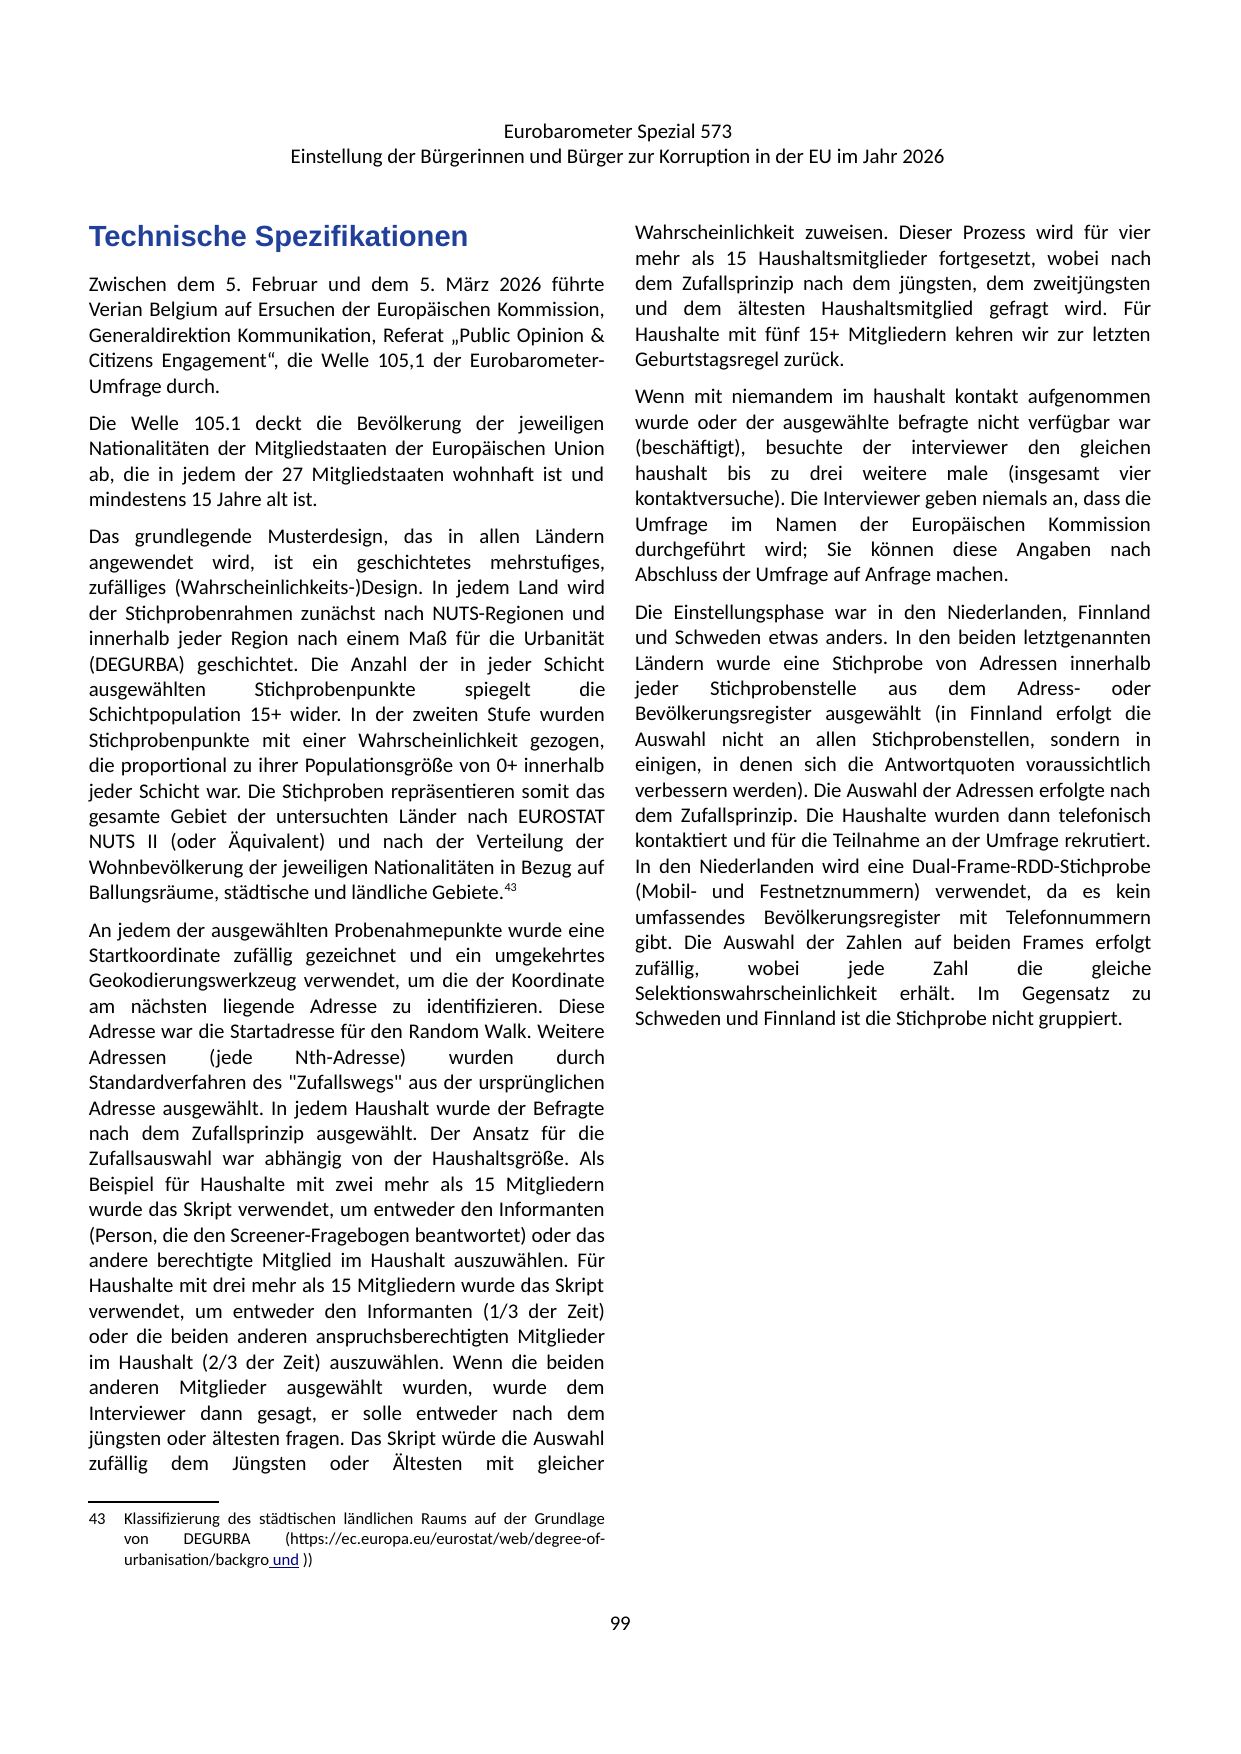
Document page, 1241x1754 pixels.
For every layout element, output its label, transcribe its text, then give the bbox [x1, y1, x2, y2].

text Wahrscheinlichkeit zuweisen. Dieser Prozess wird für vier mehr als 15 Haushaltsmitglieder fortgesetzt, wobei nach dem Zufallsprinzip nach dem jüngsten, dem zweitjüngsten und dem ältesten Haushaltsmitglied gefragt wird. Für Haushalte mit fünf 15+ Mitgliedern kehren wir zur letzten Geburtstagsregel zurück. [635, 219, 1152, 372]
text Die Welle 105.1 deckt die Bevölkerung der jeweiligen Nationalitäten der Mitgliedstaaten der Europäischen Union ab, die in jedem der 27 Mitgliedstaaten wohnhaft ist und mindestens 15 Jahre alt ist. [88, 410, 605, 512]
text Die Einstellungsphase war in den Niederlanden, Finnland und Schweden etwas anders. In den beiden letztgenannten Ländern wurde eine Stichprobe von Adressen innerhalb jeder Stichprobenstelle aus dem Adress- oder Bevölkerungsregister ausgewählt (in Finnland erfolgt die Auswahl nicht an allen Stichprobenstellen, sondern in einigen, in denen sich die Antwortquoten voraussichtlich verbessern werden). Die Auswahl der Adressen erfolgte nach dem Zufallsprinzip. Die Haushalte wurden dann telefonisch kontaktiert und für die Teilnahme an der Umfrage rekrutiert. In den Niederlanden wird eine Dual-Frame-RDD-Stichprobe (Mobil- und Festnetznummern) verwendet, da es kein umfassendes Bevölkerungsregister mit Telefonnummern gibt. Die Auswahl der Zahlen auf beiden Frames erfolgt zufällig, wobei jede Zahl die gleiche Selektionswahrscheinlichkeit erhält. Im Gegensatz zu Schweden und Finnland ist die Stichprobe nicht gruppiert. [635, 599, 1152, 1031]
text Klassifizierung des städtischen ländlichen Raums auf der Grundlage von DEGURBA (https://ec.europa.eu/eurostat/web/degree-of-urbanisation/backgro und )) [88, 1508, 605, 1569]
text Zwischen dem 5. Februar und dem 5. März 2026 führte Verian Belgium auf Ersuchen der Europäischen Kommission, Generaldirektion Kommunikation, Referat „Public Opinion & Citizens Engagement“, die Welle 105,1 der Eurobarometer-Umfrage durch. [88, 271, 605, 398]
text An jedem der ausgewählten Probenahmepunkte wurde eine Startkoordinate zufällig gezeichnet und ein umgekehrtes Geokodierungswerkzeug verwendet, um die der Koordinate am nächsten liegende Adresse zu identifizieren. Diese Adresse war die Startadresse für den Random Walk. Weitere Adressen (jede Nth-Adresse) wurden durch Standardverfahren des "Zufallswegs" aus der ursprünglichen Adresse ausgewählt. In jedem Haushalt wurde der Befragte nach dem Zufallsprinzip ausgewählt. Der Ansatz für die Zufallsauswahl war abhängig von der Haushaltsgröße. Als Beispiel für Haushalte mit zwei mehr als 15 Mitgliedern wurde das Skript verwendet, um entweder den Informanten (Person, die den Screener-Fragebogen beantwortet) oder das andere berechtigte Mitglied im Haushalt auszuwählen. Für Haushalte mit drei mehr als 15 Mitgliedern wurde das Skript verwendet, um entweder den Informanten (1/3 der Zeit) oder die beiden anderen anspruchsberechtigten Mitglieder im Haushalt (2/3 der Zeit) auszuwählen. Wenn die beiden anderen Mitglieder ausgewählt wurden, wurde dem Interviewer dann gesagt, er solle entweder nach dem jüngsten oder ältesten fragen. Das Skript würde die Auswahl zufällig dem Jüngsten oder Ältesten mit gleicher [88, 917, 605, 1476]
text Das grundlegende Musterdesign, das in allen Ländern angewendet wird, ist ein geschichtetes mehrstufiges, zufälliges (Wahrscheinlichkeits-)Design. In jedem Land wird der Stichprobenrahmen zunächst nach NUTS-Regionen und innerhalb jeder Region nach einem Maß für die Urbanität (DEGURBA) geschichtet. Die Anzahl der in jeder Schicht ausgewählten Stichprobenpunkte spiegelt die Schichtpopulation 15+ wider. In der zweiten Stufe wurden Stichprobenpunkte mit einer Wahrscheinlichkeit gezogen, die proportional zu ihrer Populationsgröße von 0+ innerhalb jeder Schicht war. Die Stichproben repräsentieren somit das gesamte Gebiet der untersuchten Länder nach EUROSTAT NUTS II (oder Äquivalent) und nach der Verteilung der Wohnbevölkerung der jeweiligen Nationalitäten in Bezug auf Ballungsräume, städtische und ländliche Gebiete. [88, 524, 605, 905]
subtitle Technische Spezifikationen [88, 219, 605, 253]
text Wenn mit niemandem im haushalt kontakt aufgenommen wurde oder der ausgewählte befragte nicht verfügbar war (beschäftigt), besuchte der interviewer den gleichen haushalt bis zu drei weitere male (insgesamt vier kontaktversuche). Die Interviewer geben niemals an, dass die Umfrage im Namen der Europäischen Kommission durchgeführt wird; Sie können diese Angaben nach Abschluss der Umfrage auf Anfrage machen. [635, 384, 1152, 587]
